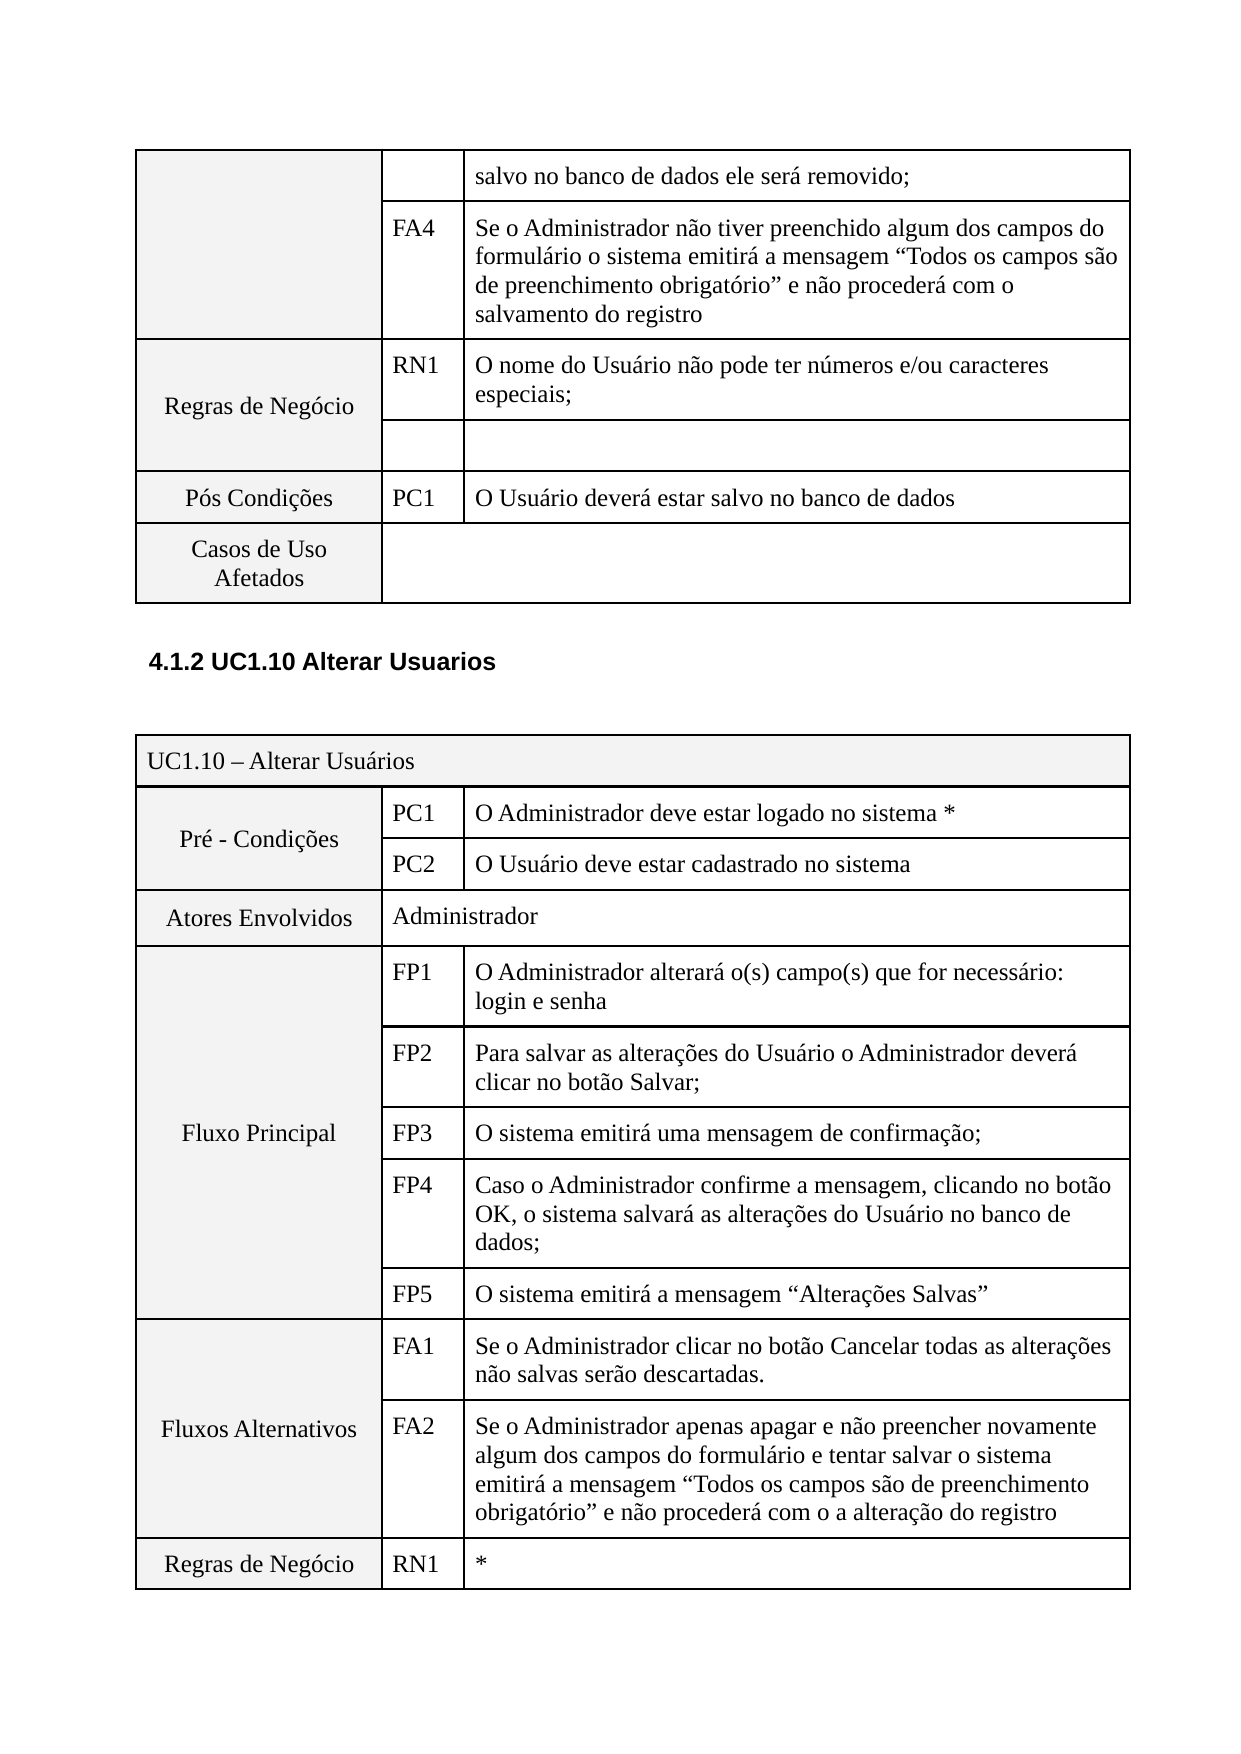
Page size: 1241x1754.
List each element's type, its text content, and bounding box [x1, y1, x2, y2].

table_cell FP3 [383, 1108, 463, 1157]
table_cell O sistema emitirá uma mensagem de confirmação; [465, 1108, 1129, 1157]
table_cell Caso o Administrador confirme a mensagem, clicando no botão OK, o sistema salvará as alterações do Usuário no banco de dados; [465, 1160, 1129, 1267]
table_cell FP5 [383, 1269, 463, 1318]
table_cell O Usuário deve estar cadastrado no sistema [465, 839, 1129, 889]
table_cell O Administrador deve estar logado no sistema * [465, 788, 1129, 837]
table_cell Administrador [383, 891, 1129, 945]
table_cell * [465, 1539, 1129, 1588]
table_cell Regras de Negócio [137, 1539, 381, 1588]
table_cell [383, 524, 1129, 602]
table_cell salvo no banco de dados ele será removido; [465, 151, 1129, 200]
text 4.1.2 UC1.10 Alterar Usuarios [148, 647, 1063, 676]
table_cell O sistema emitirá a mensagem “Alterações Salvas” [465, 1269, 1129, 1318]
table_cell Atores Envolvidos [137, 891, 381, 945]
table_cell PC2 [383, 839, 463, 889]
table_cell RN1 [383, 340, 463, 418]
table_cell [137, 151, 381, 338]
table_cell [465, 421, 1129, 470]
table_cell FA2 [383, 1401, 463, 1537]
table_cell Pós Condições [137, 472, 381, 522]
table_cell O nome do Usuário não pode ter números e/ou caracteres especiais; [465, 340, 1129, 418]
table_cell Fluxo Principal [137, 947, 381, 1318]
table_cell Regras de Negócio [137, 340, 381, 470]
table_cell FA1 [383, 1320, 463, 1399]
table_cell FP4 [383, 1160, 463, 1267]
table_cell Se o Administrador clicar no botão Cancelar todas as alterações não salvas serão descartadas. [465, 1320, 1129, 1399]
table_cell FA4 [383, 202, 463, 338]
table_cell Fluxos Alternativos [137, 1320, 381, 1537]
table_cell O Usuário deverá estar salvo no banco de dados [465, 472, 1129, 522]
table_cell Se o Administrador não tiver preenchido algum dos campos do formulário o sistema emitirá a mensagem “Todos os campos são de preenchimento obrigatório” e não procederá com o salvamento do registro [465, 202, 1129, 338]
table_cell RN1 [383, 1539, 463, 1588]
table_cell FP2 [383, 1028, 463, 1106]
table_cell PC1 [383, 472, 463, 522]
table_cell PC1 [383, 788, 463, 837]
table_cell [383, 421, 463, 470]
table_header UC1.10 – Alterar Usuários [137, 736, 1129, 785]
table_cell Se o Administrador apenas apagar e não preencher novamente algum dos campos do formulário e tentar salvar o sistema emitirá a mensagem “Todos os campos são de preenchimento obrigatório” e não procederá com o a alteração do registro [465, 1401, 1129, 1537]
table_cell Para salvar as alterações do Usuário o Administrador deverá clicar no botão Salvar; [465, 1028, 1129, 1106]
table_cell O Administrador alterará o(s) campo(s) que for necessário: login e senha [465, 947, 1129, 1025]
table_cell FP1 [383, 947, 463, 1025]
table_cell Pré - Condições [137, 788, 381, 889]
table_cell [383, 151, 463, 200]
table_cell Casos de Uso Afetados [137, 524, 381, 602]
